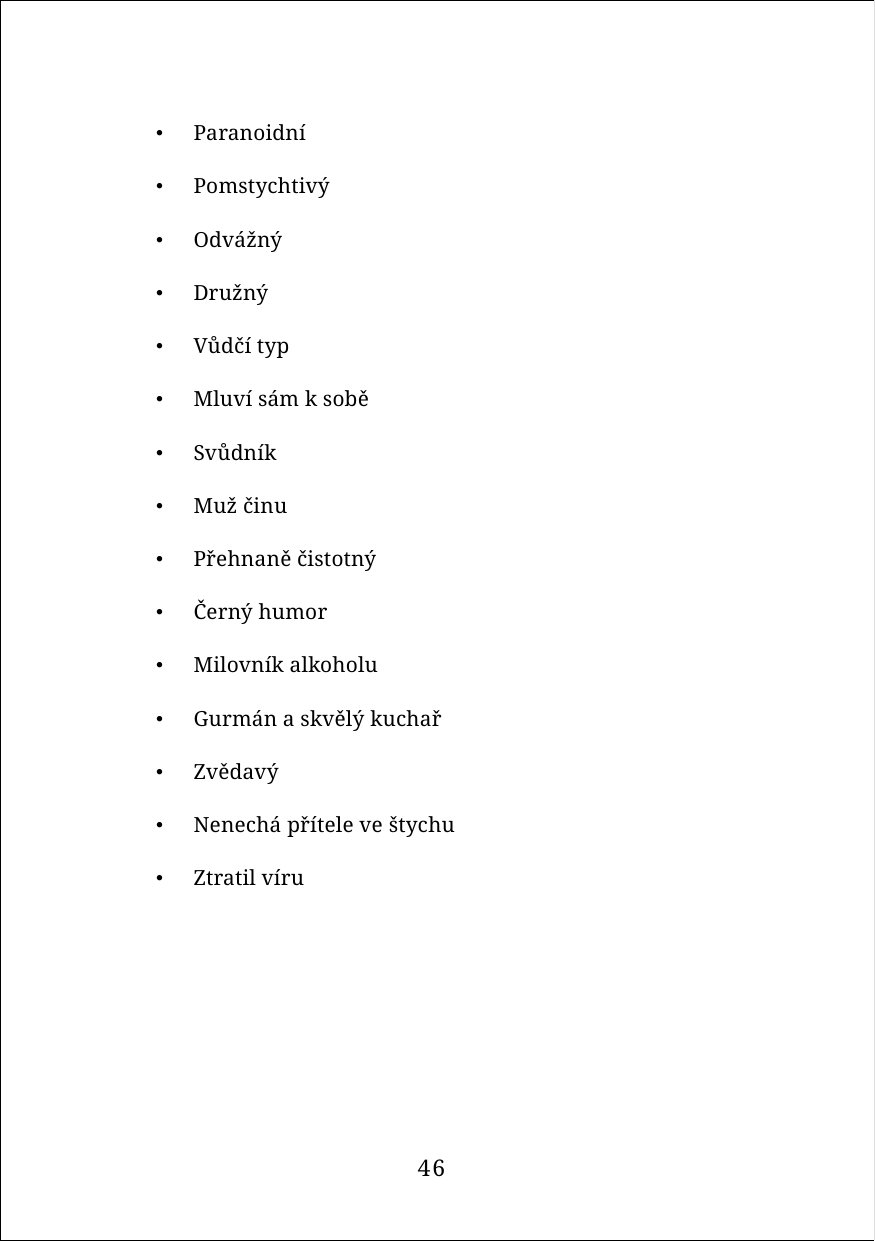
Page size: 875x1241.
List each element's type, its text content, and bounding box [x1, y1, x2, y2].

list Přehnaně čistotný [156, 544, 756, 572]
list Milovník alkoholu [156, 651, 756, 679]
list Vůdčí typ [156, 331, 756, 359]
list Muž činu [156, 491, 756, 519]
list Paranoidní [156, 118, 756, 147]
list Nenechá přítele ve štychu [156, 810, 756, 839]
list Družný [156, 278, 756, 306]
list Svůdník [156, 438, 756, 466]
list Zvědavý [156, 757, 756, 785]
list Odvážný [156, 225, 756, 253]
list Pomstychtivý [156, 171, 756, 200]
list Černý humor [156, 597, 756, 626]
list Ztratil víru [156, 863, 756, 892]
list Gurmán a skvělý kuchař [156, 704, 756, 732]
list Mluví sám k sobě [156, 384, 756, 413]
